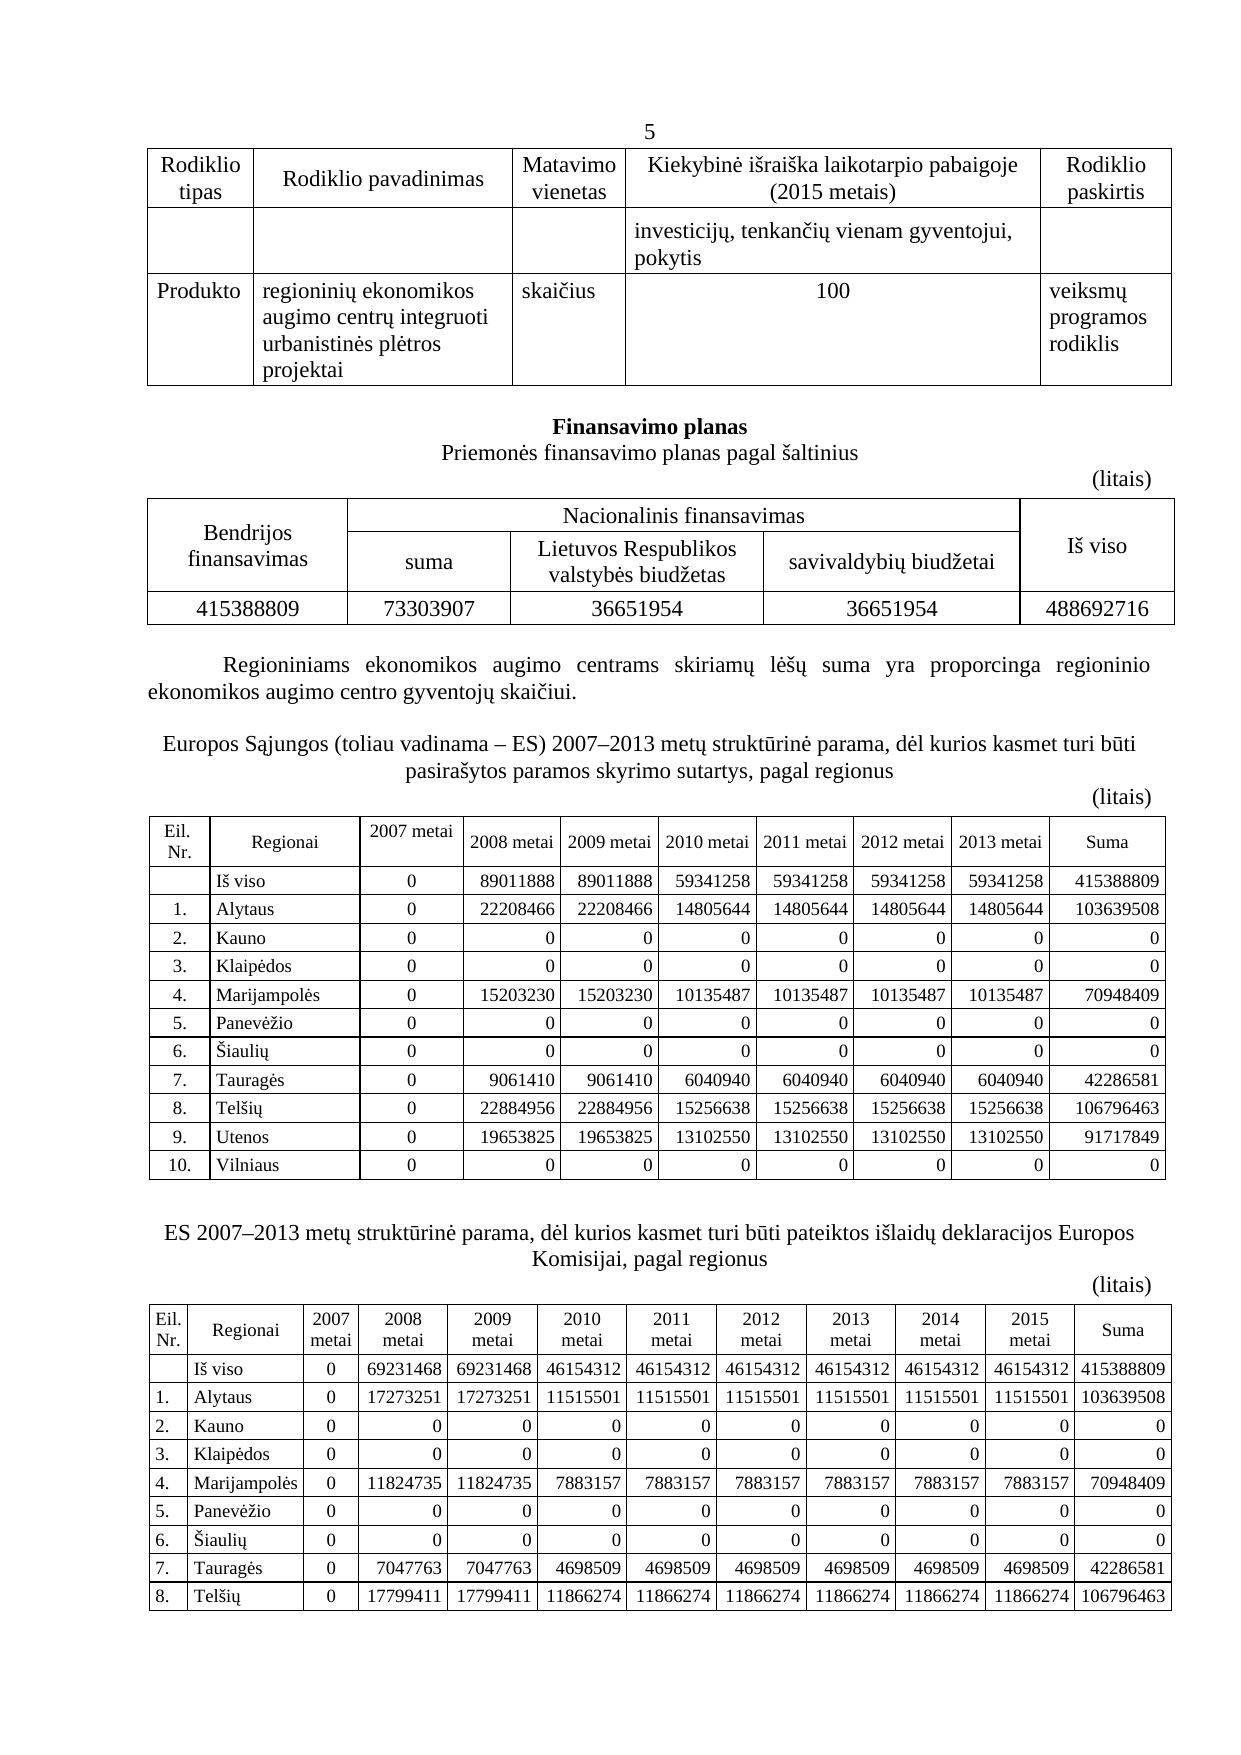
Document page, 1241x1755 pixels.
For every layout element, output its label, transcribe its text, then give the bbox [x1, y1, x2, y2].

table_cell 0 [561, 1009, 658, 1036]
text Priemonės finansavimo planas pagal šaltinius [148, 439, 1152, 465]
text ES 2007–2013 metų struktūrinė parama, dėl kurios kasmet turi būti pateiktos išlaidų deklaracijos Europos Komisijai, pagal regionus [148, 1218, 1152, 1271]
table_header Eil. Nr. [150, 817, 209, 866]
table_cell [1041, 208, 1171, 273]
table_cell 17273251 [359, 1383, 447, 1411]
table_cell 0 [659, 1038, 756, 1065]
table_cell Panevėžio [188, 1497, 303, 1524]
table_cell 10135487 [757, 981, 853, 1008]
table_header 2008 metai [359, 1305, 447, 1354]
table_cell [148, 208, 253, 273]
table_cell Panevėžio [211, 1009, 359, 1036]
table_cell 103639508 [1075, 1383, 1171, 1411]
table_cell 0 [807, 1526, 895, 1553]
table_cell regioninių ekonomikos augimo centrų integruoti urbanistinės plėtros projektai [254, 274, 512, 385]
table_cell 0 [538, 1412, 626, 1439]
table_cell 0 [952, 1151, 1049, 1179]
table_header Eil. Nr. [150, 1305, 187, 1354]
table_cell 106796463 [1050, 1094, 1165, 1122]
table_cell 36651954 [764, 592, 1019, 624]
table_cell 46154312 [986, 1355, 1074, 1382]
table_cell 0 [854, 1038, 951, 1065]
table_cell 0 [757, 1009, 853, 1036]
table_cell 22884956 [561, 1094, 658, 1122]
table_cell 0 [464, 1151, 560, 1179]
table_cell 0 [359, 1440, 447, 1468]
table_header 2010 metai [659, 817, 756, 866]
table_cell 11515501 [538, 1383, 626, 1411]
table_header Suma [1075, 1305, 1171, 1354]
table_cell 70948409 [1075, 1469, 1171, 1496]
table_cell 4698509 [627, 1554, 716, 1581]
table_cell 0 [561, 924, 658, 951]
table_cell 0 [304, 1440, 358, 1468]
table_cell 6040940 [757, 1066, 853, 1093]
table_cell 0 [659, 1009, 756, 1036]
table_cell 4698509 [896, 1554, 985, 1581]
table_cell 73303907 [348, 592, 510, 624]
table_cell 3. [150, 1440, 187, 1468]
table_cell 4698509 [538, 1554, 626, 1581]
table_cell 0 [1075, 1497, 1171, 1524]
table_cell 0 [561, 952, 658, 979]
table_cell 19653825 [464, 1123, 560, 1150]
table_cell 11515501 [717, 1383, 806, 1411]
table_cell Šiaulių [211, 1038, 359, 1065]
table_cell 42286581 [1050, 1066, 1165, 1093]
table_cell 0 [359, 1497, 447, 1524]
table_cell 59341258 [757, 867, 853, 894]
table_cell 0 [304, 1554, 358, 1581]
table_cell Marijampolės [211, 981, 359, 1008]
table_cell 11866274 [807, 1583, 895, 1610]
table_cell 415388809 [1050, 867, 1165, 894]
table_cell [150, 867, 209, 894]
table_cell 0 [361, 867, 463, 894]
table_cell 10135487 [854, 981, 951, 1008]
table_cell 415388809 [1075, 1355, 1171, 1382]
table_cell 11824735 [448, 1469, 537, 1496]
table_cell Alytaus [188, 1383, 303, 1411]
table_cell 7047763 [448, 1554, 537, 1581]
table_header 2011 metai [757, 817, 853, 866]
table_cell 59341258 [952, 867, 1049, 894]
table_cell 4. [150, 981, 209, 1008]
table_cell 0 [1075, 1526, 1171, 1553]
text Regioniniams ekonomikos augimo centrams skiriamų lėšų suma yra proporcinga regioninio ekonomikos augimo centro gyventojų skaičiui. [148, 651, 1152, 704]
table_cell 69231468 [448, 1355, 537, 1382]
table_cell 0 [304, 1412, 358, 1439]
table_cell 0 [896, 1412, 985, 1439]
table_cell 7883157 [627, 1469, 716, 1496]
table_cell 9061410 [464, 1066, 560, 1093]
table_cell 0 [1050, 924, 1165, 951]
table_cell 0 [986, 1412, 1074, 1439]
table_header Rodiklio pavadinimas [254, 149, 512, 207]
table_cell 11866274 [717, 1583, 806, 1610]
table_cell 1. [150, 895, 209, 923]
table_cell 0 [361, 924, 463, 951]
table_cell 8. [150, 1583, 187, 1610]
table_header Suma [1050, 817, 1165, 866]
table_cell savivaldybių biudžetai [764, 532, 1019, 591]
table_cell 0 [757, 952, 853, 979]
table_cell 0 [304, 1469, 358, 1496]
table_cell 0 [464, 1038, 560, 1065]
table_cell 7883157 [717, 1469, 806, 1496]
table_cell 106796463 [1075, 1583, 1171, 1610]
table_cell 0 [717, 1526, 806, 1553]
table_cell 0 [854, 1009, 951, 1036]
table_cell 11866274 [896, 1583, 985, 1610]
table_cell Produkto [148, 274, 253, 385]
table_header Regionai [211, 817, 359, 866]
table_header Regionai [188, 1305, 303, 1354]
table_cell 13102550 [854, 1123, 951, 1150]
table_header Iš viso [1021, 499, 1174, 591]
text (litais) [148, 1271, 1152, 1298]
table_header 2008 metai [464, 817, 560, 866]
table_cell 0 [361, 1038, 463, 1065]
table_cell 0 [986, 1526, 1074, 1553]
table_cell 9061410 [561, 1066, 658, 1093]
table_cell 4698509 [807, 1554, 895, 1581]
table_cell 6040940 [952, 1066, 1049, 1093]
table_cell Iš viso [211, 867, 359, 894]
table_cell 22208466 [561, 895, 658, 923]
table_cell 0 [361, 1009, 463, 1036]
table_cell 7883157 [896, 1469, 985, 1496]
table_header 2009 metai [561, 817, 658, 866]
table_cell 7. [150, 1066, 209, 1093]
table_header Kiekybinė išraiška laikotarpio pabaigoje (2015 metais) [626, 149, 1040, 207]
table_header 2013 metai [807, 1305, 895, 1354]
table_cell 0 [659, 952, 756, 979]
table_cell 10135487 [659, 981, 756, 1008]
table_cell 0 [359, 1412, 447, 1439]
table_header 2009 metai [448, 1305, 537, 1354]
table_cell 36651954 [511, 592, 763, 624]
table_cell skaičius [513, 274, 625, 385]
table_cell 0 [448, 1440, 537, 1468]
table_cell [513, 208, 625, 273]
table_cell veiksmų programos rodiklis [1041, 274, 1171, 385]
table_cell 17799411 [359, 1583, 447, 1610]
table_header 2015 metai [986, 1305, 1074, 1354]
table_cell 0 [717, 1440, 806, 1468]
table_cell 100 [626, 274, 1040, 385]
table_cell 3. [150, 952, 209, 979]
table_cell 0 [757, 924, 853, 951]
table_cell 0 [361, 952, 463, 979]
table_cell 0 [1050, 1151, 1165, 1179]
table_header 2014 metai [896, 1305, 985, 1354]
table_cell 59341258 [659, 867, 756, 894]
table_cell Alytaus [211, 895, 359, 923]
table_cell 15256638 [757, 1094, 853, 1122]
table_cell 14805644 [659, 895, 756, 923]
table_cell 89011888 [464, 867, 560, 894]
table_header 2007 metai [304, 1305, 358, 1354]
table_cell suma [348, 532, 510, 591]
table_cell 22884956 [464, 1094, 560, 1122]
table_cell Tauragės [211, 1066, 359, 1093]
table_cell 5. [150, 1497, 187, 1524]
table_header 2012 metai [717, 1305, 806, 1354]
table_cell 488692716 [1021, 592, 1174, 624]
table_cell 0 [757, 1151, 853, 1179]
table_cell 0 [896, 1440, 985, 1468]
table_cell 10. [150, 1151, 209, 1179]
table_cell Klaipėdos [211, 952, 359, 979]
table_cell 0 [304, 1526, 358, 1553]
table_cell 0 [361, 1094, 463, 1122]
table_cell 0 [627, 1497, 716, 1524]
table_cell Marijampolės [188, 1469, 303, 1496]
table_cell 0 [896, 1526, 985, 1553]
table_cell 0 [538, 1440, 626, 1468]
table_cell 0 [464, 924, 560, 951]
table_cell 0 [1050, 1038, 1165, 1065]
table_cell 46154312 [807, 1355, 895, 1382]
table_header Matavimo vienetas [513, 149, 625, 207]
table_cell Tauragės [188, 1554, 303, 1581]
table_cell 0 [627, 1526, 716, 1553]
table_cell 14805644 [854, 895, 951, 923]
table_cell 0 [464, 952, 560, 979]
table_header Rodiklio paskirtis [1041, 149, 1171, 207]
table_cell 0 [986, 1440, 1074, 1468]
table_cell 0 [986, 1497, 1074, 1524]
table_header Nacionalinis finansavimas [348, 499, 1019, 531]
table_header 2010 metai [538, 1305, 626, 1354]
table_cell 6. [150, 1526, 187, 1553]
table_cell 11515501 [896, 1383, 985, 1411]
table_cell 0 [561, 1151, 658, 1179]
table_cell 14805644 [952, 895, 1049, 923]
table_cell 0 [807, 1412, 895, 1439]
table_cell 0 [854, 952, 951, 979]
table_cell 15203230 [561, 981, 658, 1008]
table_cell 0 [757, 1038, 853, 1065]
table_cell 0 [627, 1440, 716, 1468]
table_cell 0 [952, 1009, 1049, 1036]
table_cell 0 [448, 1412, 537, 1439]
table_cell 46154312 [896, 1355, 985, 1382]
table_cell 0 [304, 1355, 358, 1382]
table_cell 0 [659, 1151, 756, 1179]
table_cell 9. [150, 1123, 209, 1150]
table_cell 0 [952, 952, 1049, 979]
table_cell 7883157 [538, 1469, 626, 1496]
table_cell investicijų, tenkančių vienam gyventojui, pokytis [626, 208, 1040, 273]
table_cell 0 [361, 981, 463, 1008]
table_cell 13102550 [952, 1123, 1049, 1150]
table_cell 0 [361, 1066, 463, 1093]
table_cell 17273251 [448, 1383, 537, 1411]
table_cell 15256638 [854, 1094, 951, 1122]
table_cell 13102550 [757, 1123, 853, 1150]
table_cell 2. [150, 924, 209, 951]
table_cell 15256638 [952, 1094, 1049, 1122]
table_cell 7883157 [807, 1469, 895, 1496]
table_cell 15203230 [464, 981, 560, 1008]
table_cell 2. [150, 1412, 187, 1439]
table_cell 46154312 [717, 1355, 806, 1382]
table_cell 0 [717, 1497, 806, 1524]
table_cell 0 [448, 1497, 537, 1524]
table_header Rodiklio tipas [148, 149, 253, 207]
table_cell 0 [854, 1151, 951, 1179]
table_cell Telšių [188, 1583, 303, 1610]
table_cell 0 [304, 1583, 358, 1610]
table_cell 0 [464, 1009, 560, 1036]
table_cell 10135487 [952, 981, 1049, 1008]
table_cell Iš viso [188, 1355, 303, 1382]
table_cell 11824735 [359, 1469, 447, 1496]
table_cell 0 [538, 1526, 626, 1553]
table_cell Vilniaus [211, 1151, 359, 1179]
table_cell 59341258 [854, 867, 951, 894]
table_cell 0 [359, 1526, 447, 1553]
table_cell 6040940 [659, 1066, 756, 1093]
table_cell 0 [717, 1412, 806, 1439]
table_cell Utenos [211, 1123, 359, 1150]
text Europos Sąjungos (toliau vadinama – ES) 2007–2013 metų struktūrinė parama, dėl kurios kasmet turi būti pasirašytos paramos skyrimo sutartys, pagal regionus [148, 731, 1152, 783]
table_cell 22208466 [464, 895, 560, 923]
table_cell 11515501 [807, 1383, 895, 1411]
table_cell Telšių [211, 1094, 359, 1122]
table_cell 8. [150, 1094, 209, 1122]
text (litais) [148, 465, 1152, 492]
table_cell 0 [361, 895, 463, 923]
table_cell 1. [150, 1383, 187, 1411]
table_cell 15256638 [659, 1094, 756, 1122]
table_header 2011 metai [627, 1305, 716, 1354]
table_cell 70948409 [1050, 981, 1165, 1008]
table_cell 0 [304, 1383, 358, 1411]
table_cell 0 [659, 924, 756, 951]
table_cell 11866274 [627, 1583, 716, 1610]
table_cell 17799411 [448, 1583, 537, 1610]
table_cell Lietuvos Respublikos valstybės biudžetas [511, 532, 763, 591]
table_cell 0 [952, 1038, 1049, 1065]
table_cell 11515501 [986, 1383, 1074, 1411]
table_header 2012 metai [854, 817, 951, 866]
table_cell 42286581 [1075, 1554, 1171, 1581]
table_cell 7883157 [986, 1469, 1074, 1496]
table_cell 0 [1050, 1009, 1165, 1036]
table_cell 4698509 [986, 1554, 1074, 1581]
table_header 2013 metai [952, 817, 1049, 866]
table_cell [150, 1355, 187, 1382]
table_cell 0 [1050, 952, 1165, 979]
table_cell 7. [150, 1554, 187, 1581]
table_cell 13102550 [659, 1123, 756, 1150]
table_cell 89011888 [561, 867, 658, 894]
text Finansavimo planas [148, 413, 1152, 439]
table_cell 4698509 [717, 1554, 806, 1581]
table_cell 0 [1075, 1440, 1171, 1468]
table_cell Šiaulių [188, 1526, 303, 1553]
table_cell 91717849 [1050, 1123, 1165, 1150]
table_cell 415388809 [148, 592, 347, 624]
table_cell 0 [448, 1526, 537, 1553]
table_cell Kauno [211, 924, 359, 951]
text (litais) [148, 783, 1152, 809]
table_cell 103639508 [1050, 895, 1165, 923]
table_cell 0 [304, 1497, 358, 1524]
table_cell 11866274 [986, 1583, 1074, 1610]
table_cell 0 [538, 1497, 626, 1524]
table_cell 0 [1075, 1412, 1171, 1439]
table_cell 11515501 [627, 1383, 716, 1411]
table_cell 0 [952, 924, 1049, 951]
table_header 2007 metai [361, 817, 463, 866]
table_cell 0 [361, 1151, 463, 1179]
table_cell 6040940 [854, 1066, 951, 1093]
table_cell 0 [854, 924, 951, 951]
table_cell 4. [150, 1469, 187, 1496]
table_cell 5. [150, 1009, 209, 1036]
table_cell 0 [627, 1412, 716, 1439]
table_cell 69231468 [359, 1355, 447, 1382]
table_cell 0 [896, 1497, 985, 1524]
table_cell 19653825 [561, 1123, 658, 1150]
table_cell Kauno [188, 1412, 303, 1439]
table_cell 11866274 [538, 1583, 626, 1610]
table_cell 46154312 [627, 1355, 716, 1382]
table_cell [254, 208, 512, 273]
table_cell 7047763 [359, 1554, 447, 1581]
table_header Bendrijos finansavimas [148, 499, 347, 591]
table_cell 14805644 [757, 895, 853, 923]
table_cell 46154312 [538, 1355, 626, 1382]
table_cell 6. [150, 1038, 209, 1065]
table_cell Klaipėdos [188, 1440, 303, 1468]
table_cell 0 [807, 1497, 895, 1524]
table_cell 0 [361, 1123, 463, 1150]
table_cell 0 [807, 1440, 895, 1468]
table_cell 0 [561, 1038, 658, 1065]
